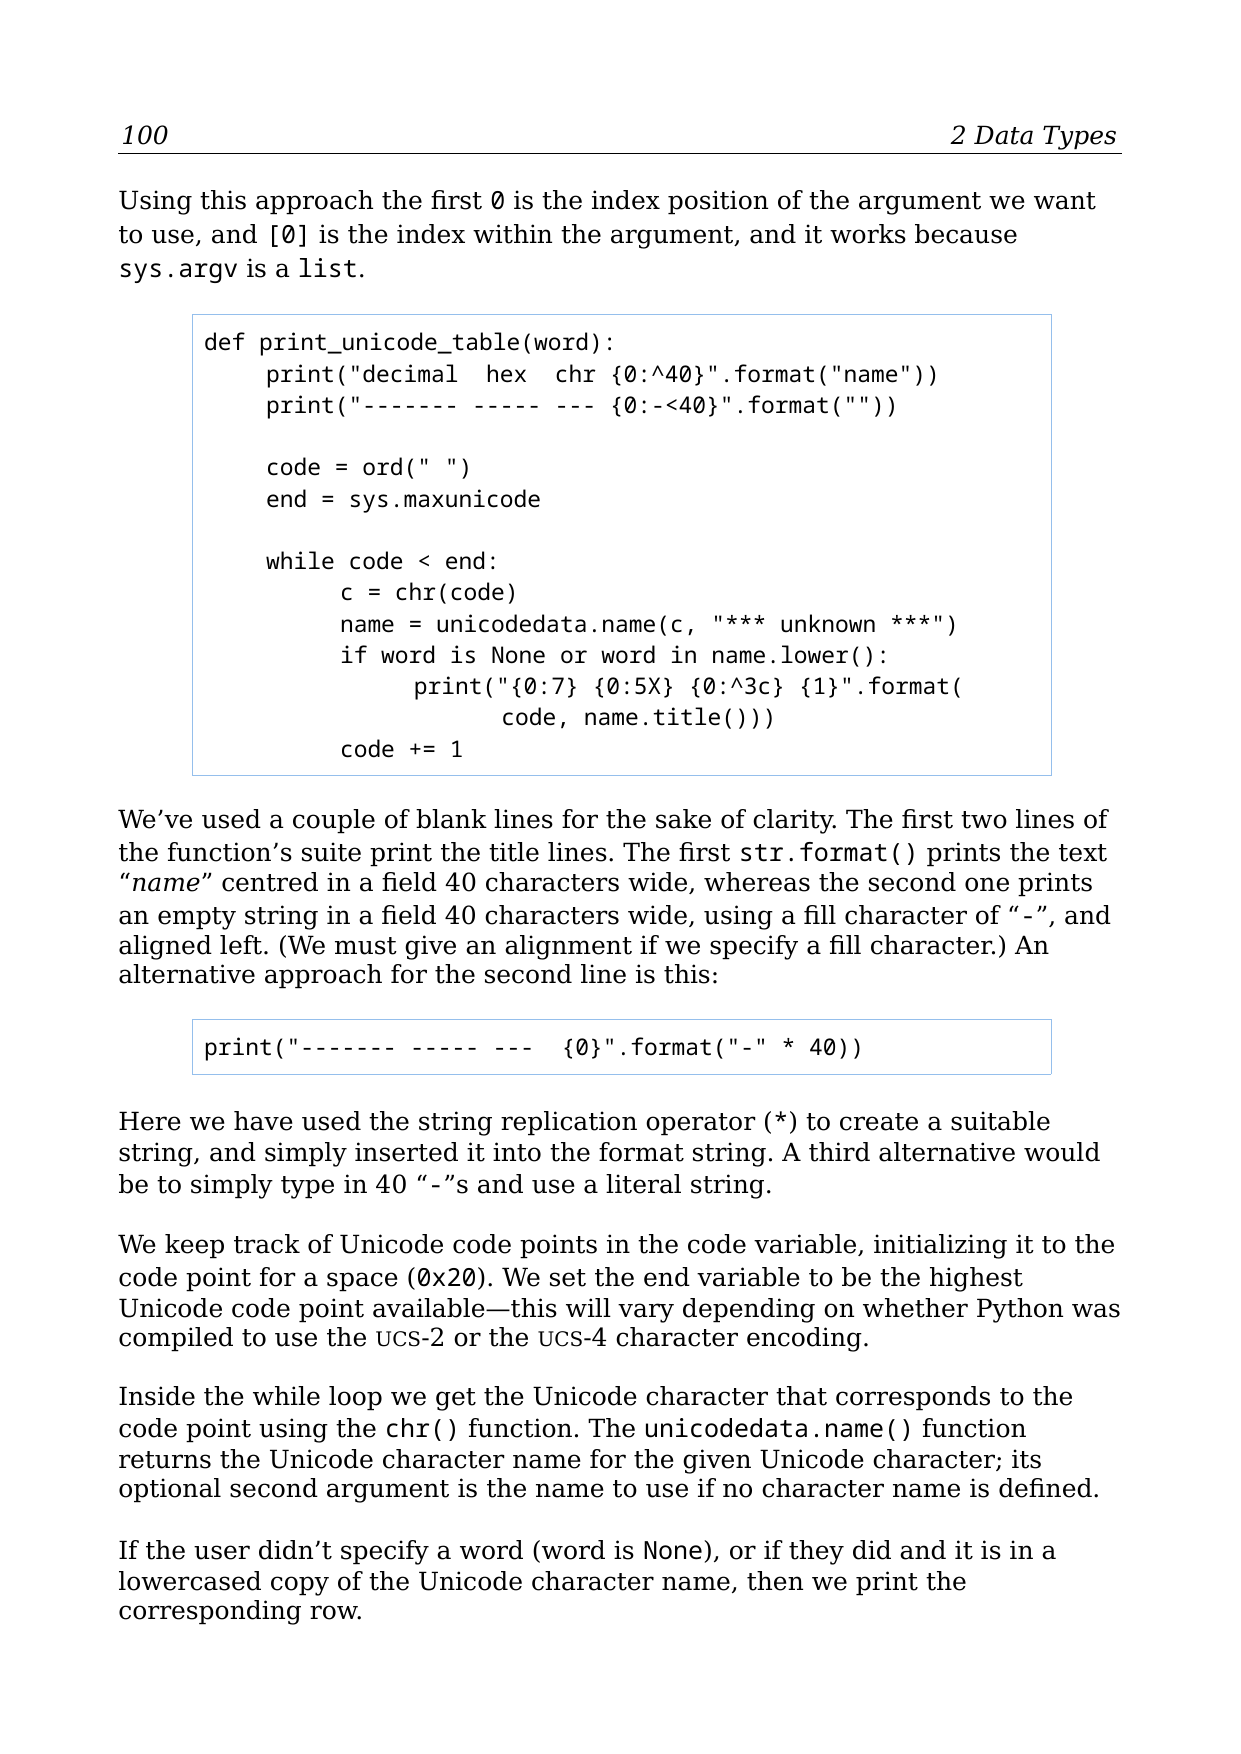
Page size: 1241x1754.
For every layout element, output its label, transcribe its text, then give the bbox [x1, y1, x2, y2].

text if word is None or word in name.lower(): [193, 627, 1051, 658]
text We’ve used a couple of blank lines for the sake of clarity. The first two lines of the function’s suite print the title lines. The first str.format() prints the text “name” centred in a field 40 characters wide, whereas the second one prints an empty string in a field 40 characters wide, using a fill character of “-”, and aligned left. (We must give an alignment if we specify a fill character.) An alternative approach for the second line is this: [118, 805, 1122, 990]
text code = ord(" ") [193, 439, 1051, 471]
text print("decimal hex chr {0:^40}".format("name")) [193, 346, 1051, 377]
text code += 1 [193, 721, 1051, 775]
text print("------- ----- --- {0}".format("-" * 40)) [193, 1020, 1051, 1074]
text We keep track of Unicode code points in the code variable, initializing it to the code point for a space (0x20). We set the end variable to be the highest Unicode code point available—this will vary depending on whether Python was compiled to use the ucs-2 or the ucs-4 character encoding. [118, 1231, 1122, 1352]
text If the user didn’t specify a word (word is None), or if they did and it is in a lowercased copy of the Unicode character name, then we print the corresponding row. [118, 1533, 1122, 1625]
text def print_unicode_table(word): [193, 315, 1051, 346]
text print("{0:7} {0:5X} {0:^3c} {1}".format( code, name.title())) [193, 658, 1051, 721]
text c = chr(code) [193, 564, 1051, 596]
text print("------- ----- --- {0:-<40}".format("")) [193, 377, 1051, 408]
text name = unicodedata.name(c, "*** unknown ***") [193, 596, 1051, 627]
text Here we have used the string replication operator (*) to create a suitable string, and simply inserted it into the format string. A third alternative would be to simply type in 40 “-”s and use a literal string. [118, 1104, 1122, 1201]
text Using this approach the first 0 is the index position of the argument we want to use, and [0] is the index within the argument, and it works because sys.argv is a list. [118, 183, 1122, 285]
text end = sys.maxunicode [193, 471, 1051, 502]
text Inside the while loop we get the Unicode character that corresponds to the code point using the chr() function. The unicodedata.name() function returns the Unicode character name for the given Unicode character; its optional second argument is the name to use if no character name is defined. [118, 1382, 1122, 1503]
text while code < end: [193, 533, 1051, 564]
